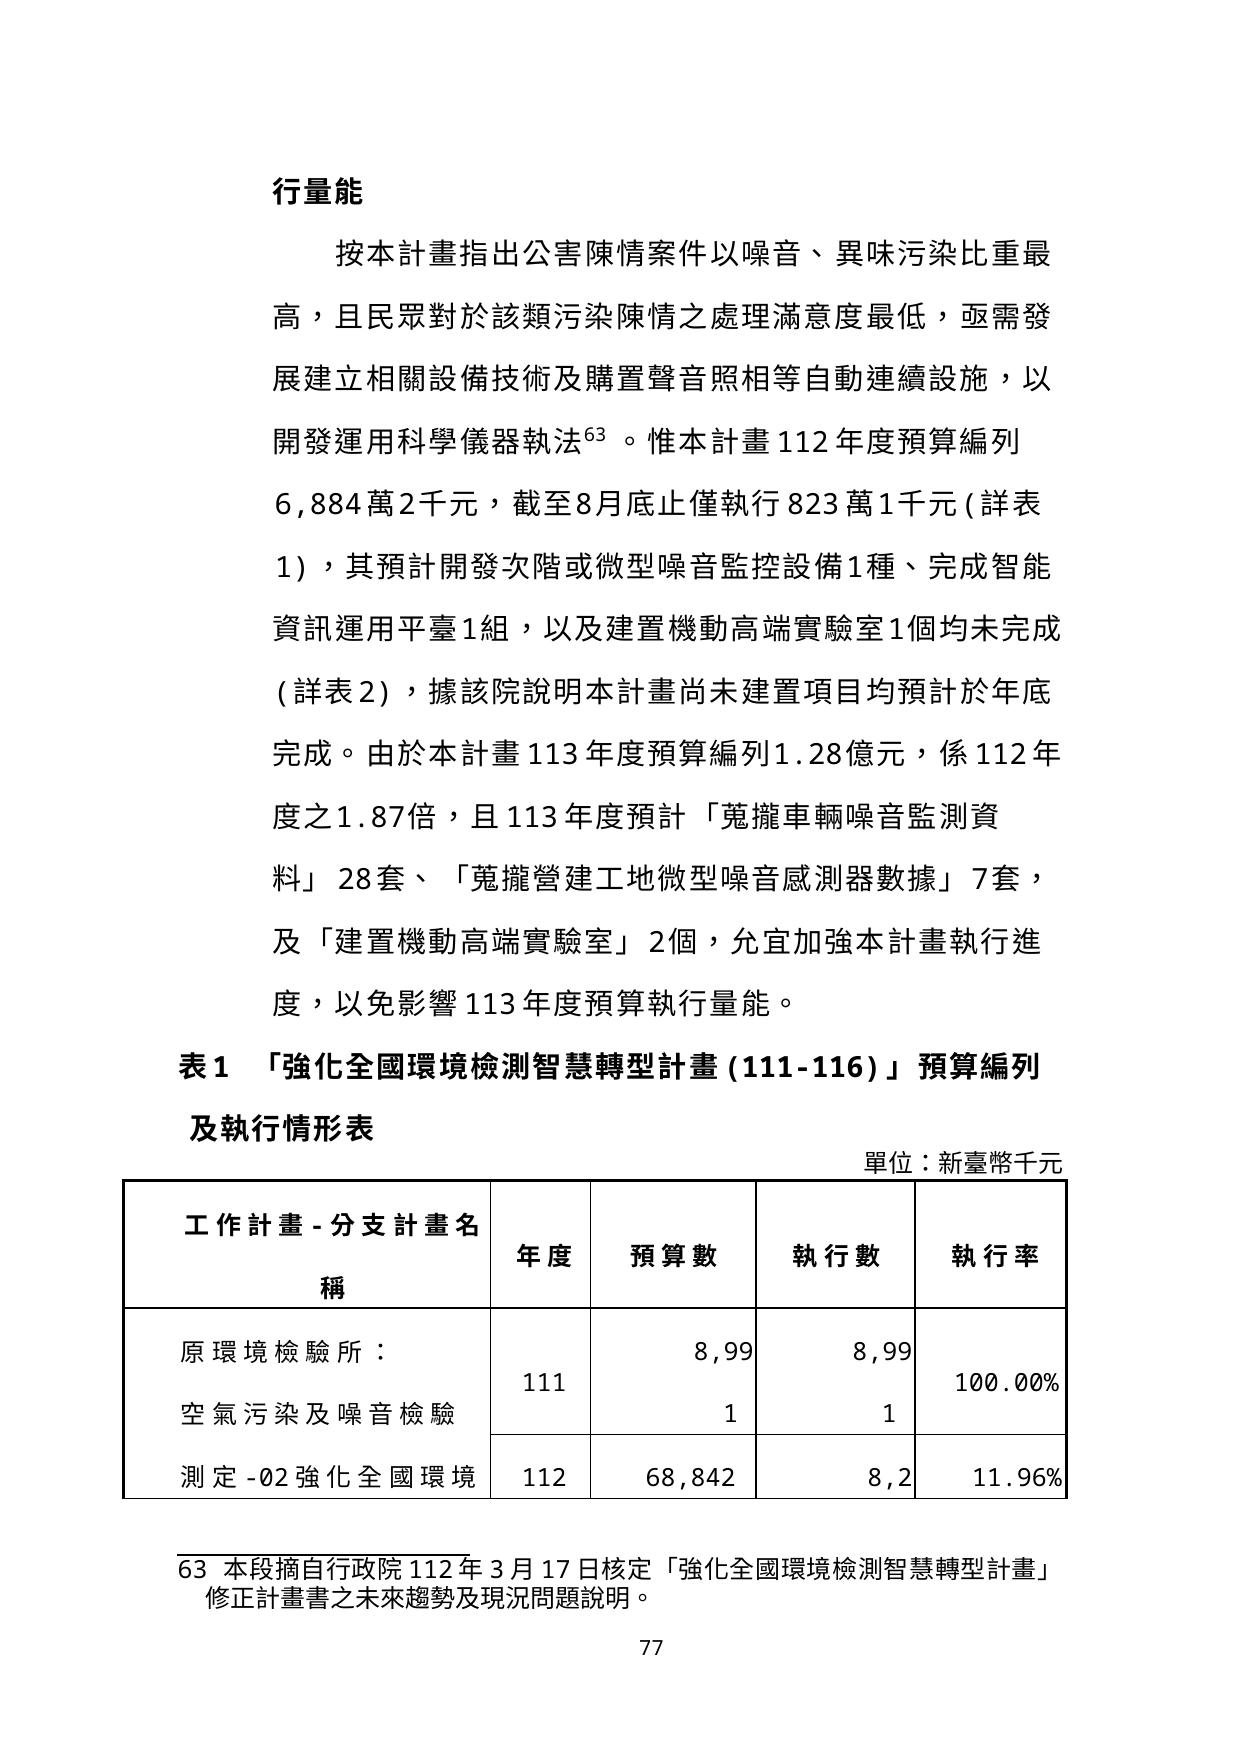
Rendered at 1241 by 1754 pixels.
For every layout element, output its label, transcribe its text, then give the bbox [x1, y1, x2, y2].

table_cell 11.96% [916, 1435, 1065, 1498]
table_cell 111 [491, 1309, 590, 1434]
text 行量能 [236, 148, 1063, 210]
table_header 執行率 [916, 1182, 1065, 1307]
text 表1 「強化全國環境檢測智慧轉型計畫(111-116)」預算編列及執行情形表 [118, 1023, 1063, 1148]
table_header 工作計畫-分支計畫名稱 [125, 1182, 490, 1307]
table_cell 68,842 [591, 1435, 755, 1498]
text 單位：新臺幣千元 [262, 1148, 1063, 1179]
table_header 年度 [491, 1182, 590, 1307]
table_cell 原環境檢驗所： 空氣污染及噪音檢驗測定-02強化全國環境檢測 [125, 1309, 490, 1498]
table_cell 100.00% [916, 1309, 1065, 1434]
text 本段摘自行政院112年3月17日核定「強化全國環境檢測智慧轉型計畫」修正計畫書之未來趨勢及現況問題說明。 [177, 1555, 1063, 1613]
table_header 執行數 [757, 1182, 914, 1307]
table_cell 8,2 [757, 1435, 914, 1498]
table_cell 112 [491, 1435, 590, 1498]
table_header 預算數 [591, 1182, 755, 1307]
table_cell 8,991 [757, 1309, 914, 1434]
text 按本計畫指出公害陳情案件以噪音、異味污染比重最高，且民眾對於該類污染陳情之處理滿意度最低，亟需發展建立相關設備技術及購置聲音照相等自動連續設施，以開發運用科學儀器執法。惟本計畫112年度預算編列6,884萬2千元，截至8月底止僅執行823萬1千元(詳表1)，其預計開發次階或微型噪音監控設備1種、完成智能資訊運用平臺1組，以及建置機動高端實驗室1個均未完成(詳表2)，據該院說明本計畫尚未建置項目均預計於年底完成。由於本計畫113年度預算編列1.28億元，係112年度之1.87倍，且113年度預計「蒐攏車輛噪音監測資料」28套、「蒐攏營建工地微型噪音感測器數據」7套，及「建置機動高端實驗室」2個，允宜加強本計畫執行進度，以免影響113年度預算執行量能。 [266, 210, 1063, 1023]
table_cell 8,991 [591, 1309, 755, 1434]
